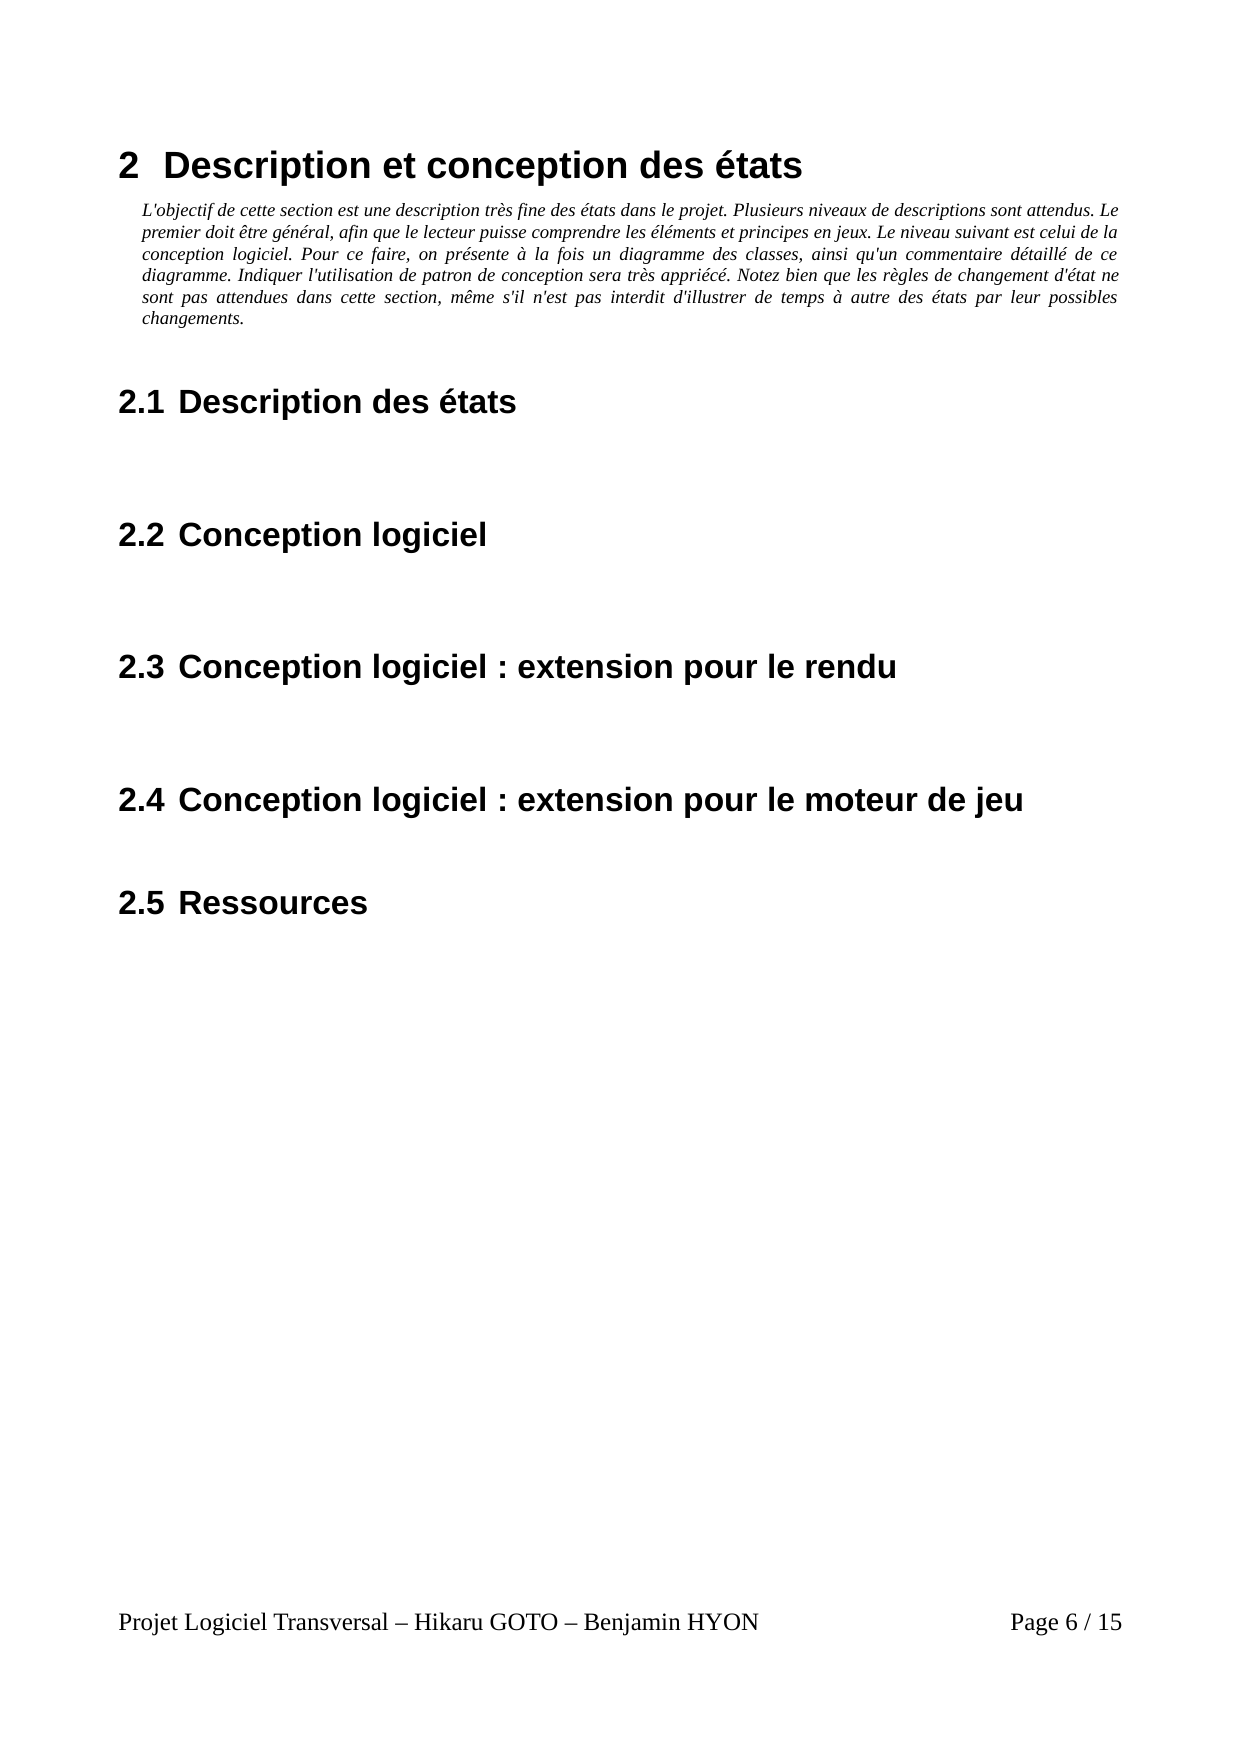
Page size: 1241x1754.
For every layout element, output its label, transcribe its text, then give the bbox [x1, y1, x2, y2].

subtitle Ressources [118, 883, 1122, 922]
subtitle Conception logiciel : extension pour le moteur de jeu [118, 779, 1122, 818]
subtitle Conception logiciel [118, 515, 1122, 553]
subtitle Description des états [118, 382, 1122, 421]
text L'objectif de cette section est une description très fine des états dans le projet. Plusieurs niveaux de descriptions sont attendus. Le premier doit être général, afin que le lecteur puisse comprendre les éléments et principes en jeux. Le niveau suivant est celui de la conception logiciel. Pour ce faire, on présente à la fois un diagramme des classes, ainsi qu'un commentaire détaillé de ce diagramme. Indiquer l'utilisation de patron de conception sera très appriécé. Notez bien que les règles de changement d'état ne sont pas attendues dans cette section, même s'il n'est pas interdit d'illustrer de temps à autre des états par leur possibles changements. [142, 199, 1122, 329]
subtitle Conception logiciel : extension pour le rendu [118, 647, 1122, 686]
subtitle Description et conception des états [118, 143, 1122, 187]
